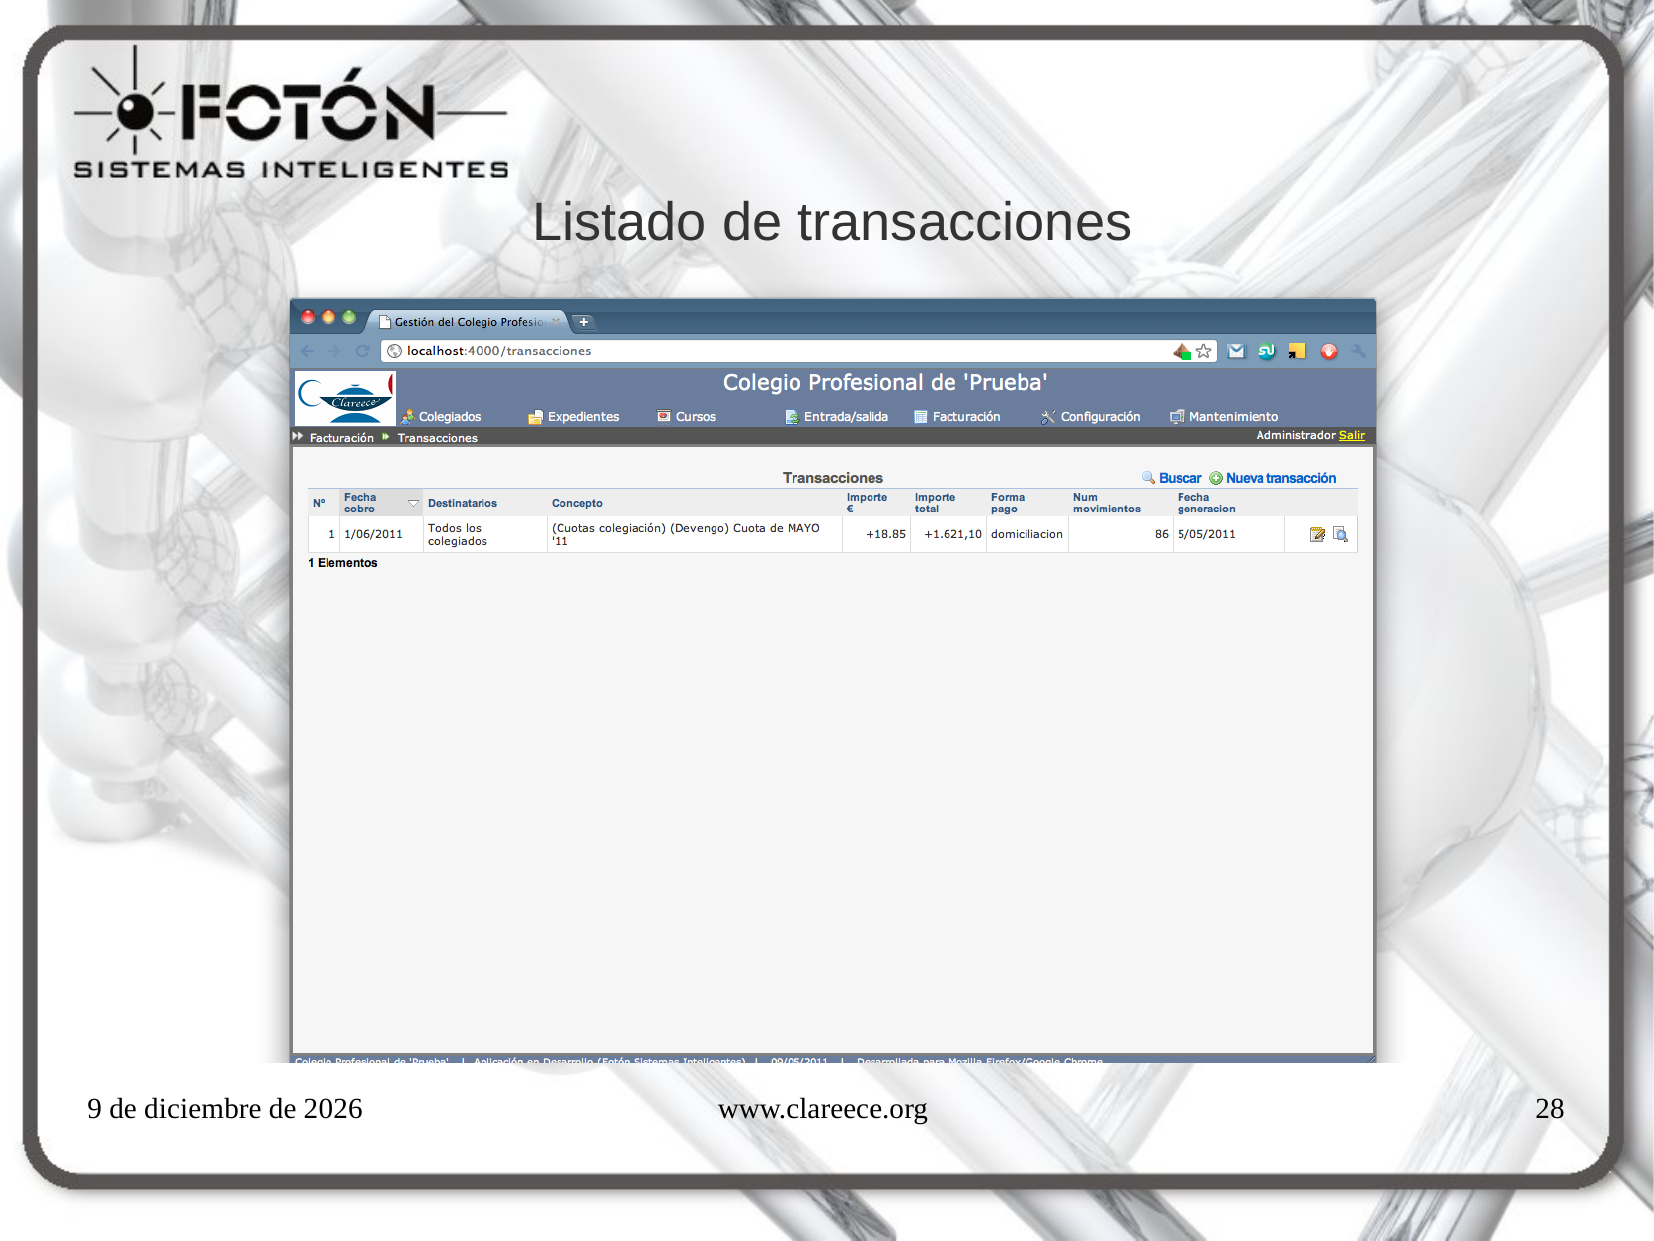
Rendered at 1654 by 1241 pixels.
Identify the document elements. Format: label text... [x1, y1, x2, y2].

title Listado de transacciones [88, 177, 1577, 266]
picture [0, 0, 1654, 1241]
